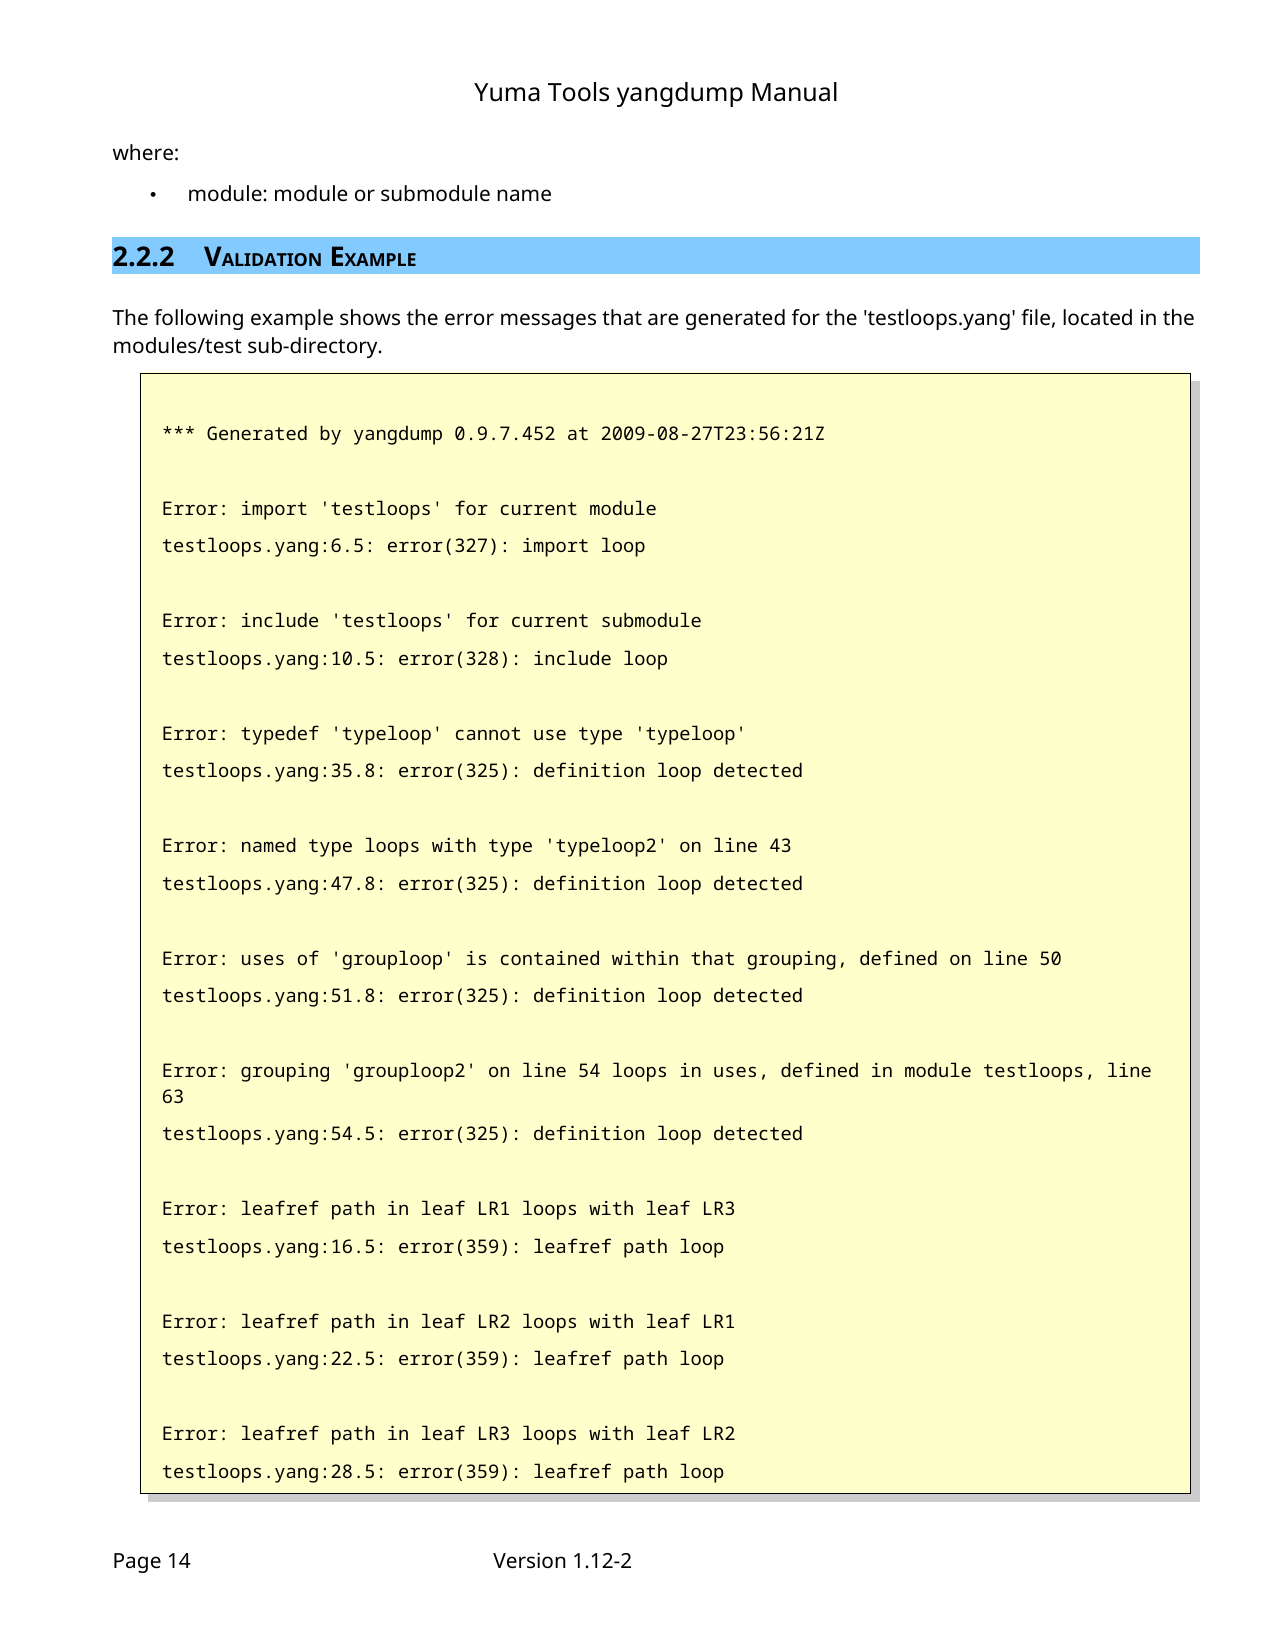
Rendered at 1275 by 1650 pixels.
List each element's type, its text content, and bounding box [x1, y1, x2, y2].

subtitle Validation Example [112, 237, 1200, 274]
text Error: include 'testloops' for current submodule [141, 597, 1190, 633]
text testloops.yang:16.5: error(359): leafref path loop [141, 1223, 1190, 1258]
list module: module or submodule name [150, 179, 1200, 208]
text testloops.yang:51.8: error(325): definition loop detected [141, 972, 1190, 1008]
text *** Generated by yangdump 0.9.7.452 at 2009-08-27T23:56:21Z [141, 410, 1190, 446]
text testloops.yang:35.8: error(325): definition loop detected [141, 747, 1190, 783]
text where: [112, 138, 1200, 167]
text Error: named type loops with type 'typeloop2' on line 43 [141, 822, 1190, 858]
text testloops.yang:6.5: error(327): import loop [141, 522, 1190, 558]
text Error: uses of 'grouploop' is contained within that grouping, defined on line 50 [141, 935, 1190, 971]
text testloops.yang:10.5: error(328): include loop [141, 635, 1190, 671]
text testloops.yang:47.8: error(325): definition loop detected [141, 860, 1190, 896]
text testloops.yang:22.5: error(359): leafref path loop [141, 1336, 1190, 1371]
text Error: import 'testloops' for current module [141, 485, 1190, 521]
text The following example shows the error messages that are generated for the 'testloops.yang' file, located in the modules/test sub-directory. [112, 303, 1200, 360]
text Error: typedef 'typeloop' cannot use type 'typeloop' [141, 710, 1190, 746]
text Error: leafref path in leaf LR1 loops with leaf LR3 [141, 1186, 1190, 1221]
text Error: leafref path in leaf LR2 loops with leaf LR1 [141, 1298, 1190, 1333]
text testloops.yang:54.5: error(325): definition loop detected [141, 1111, 1190, 1146]
text testloops.yang:28.5: error(359): leafref path loop [141, 1448, 1190, 1493]
text Error: grouping 'grouploop2' on line 54 loops in uses, defined in module testloops, line 63 [141, 1047, 1190, 1108]
text Error: leafref path in leaf LR3 loops with leaf LR2 [141, 1411, 1190, 1446]
